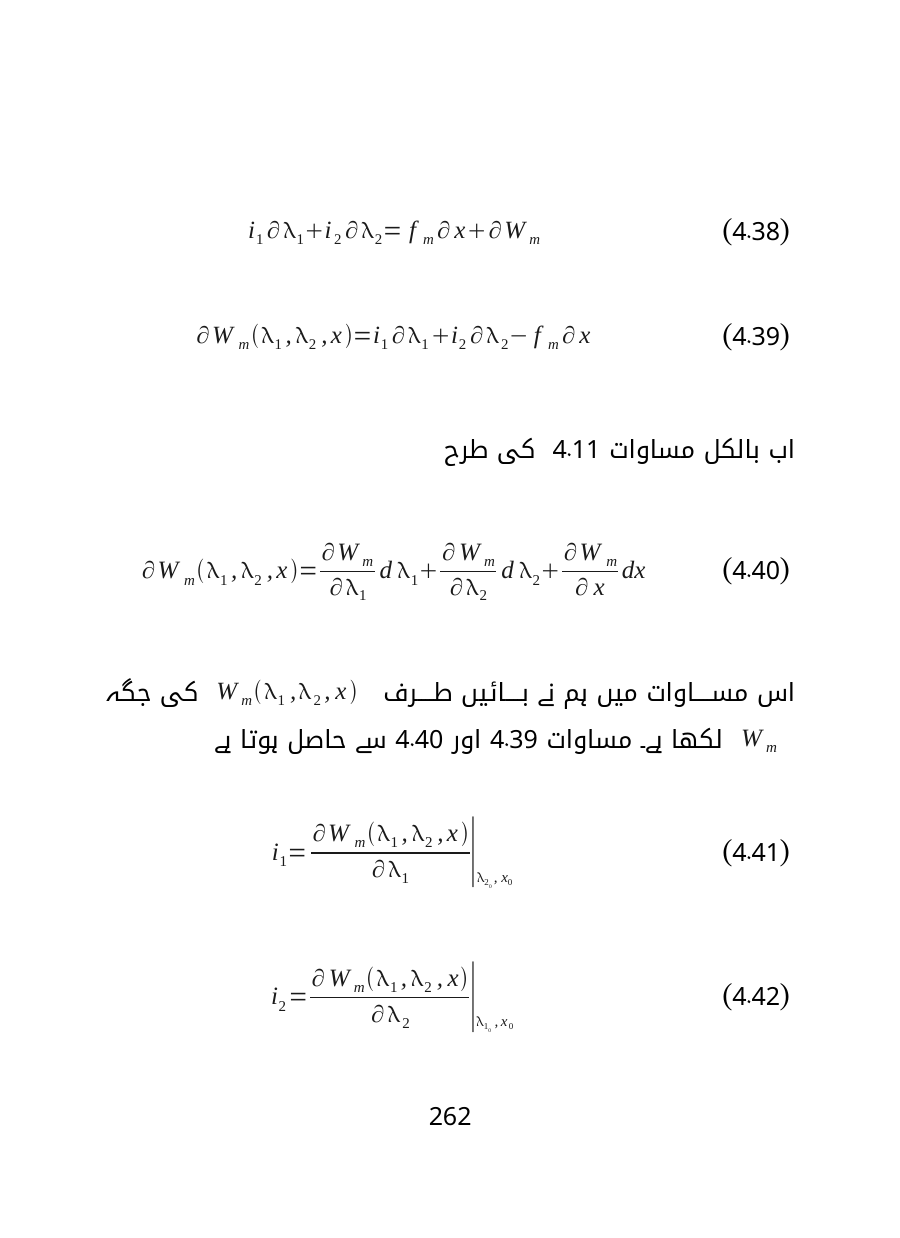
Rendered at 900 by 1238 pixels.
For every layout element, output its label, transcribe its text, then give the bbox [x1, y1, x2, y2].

table_header [105, 533, 674, 623]
table_header (4.39) [674, 308, 795, 379]
table_header [105, 308, 674, 379]
table_header (4.38) [675, 203, 795, 274]
table_header (4.40) [674, 533, 795, 623]
text اب بالکل مساوات 4.11 کی طرح [105, 426, 795, 473]
table_header [105, 955, 670, 1052]
table_header (4.41) [671, 811, 795, 908]
table_header [105, 811, 671, 908]
text اس مساوات میں ہم نے بائیں طرف کی جگہلکھا ہے۔ مساوات 4.39 اور 4.40 سے حاصل ہوتا ہے [105, 669, 795, 764]
table_header [105, 203, 675, 274]
table_header (4.42) [670, 955, 795, 1052]
